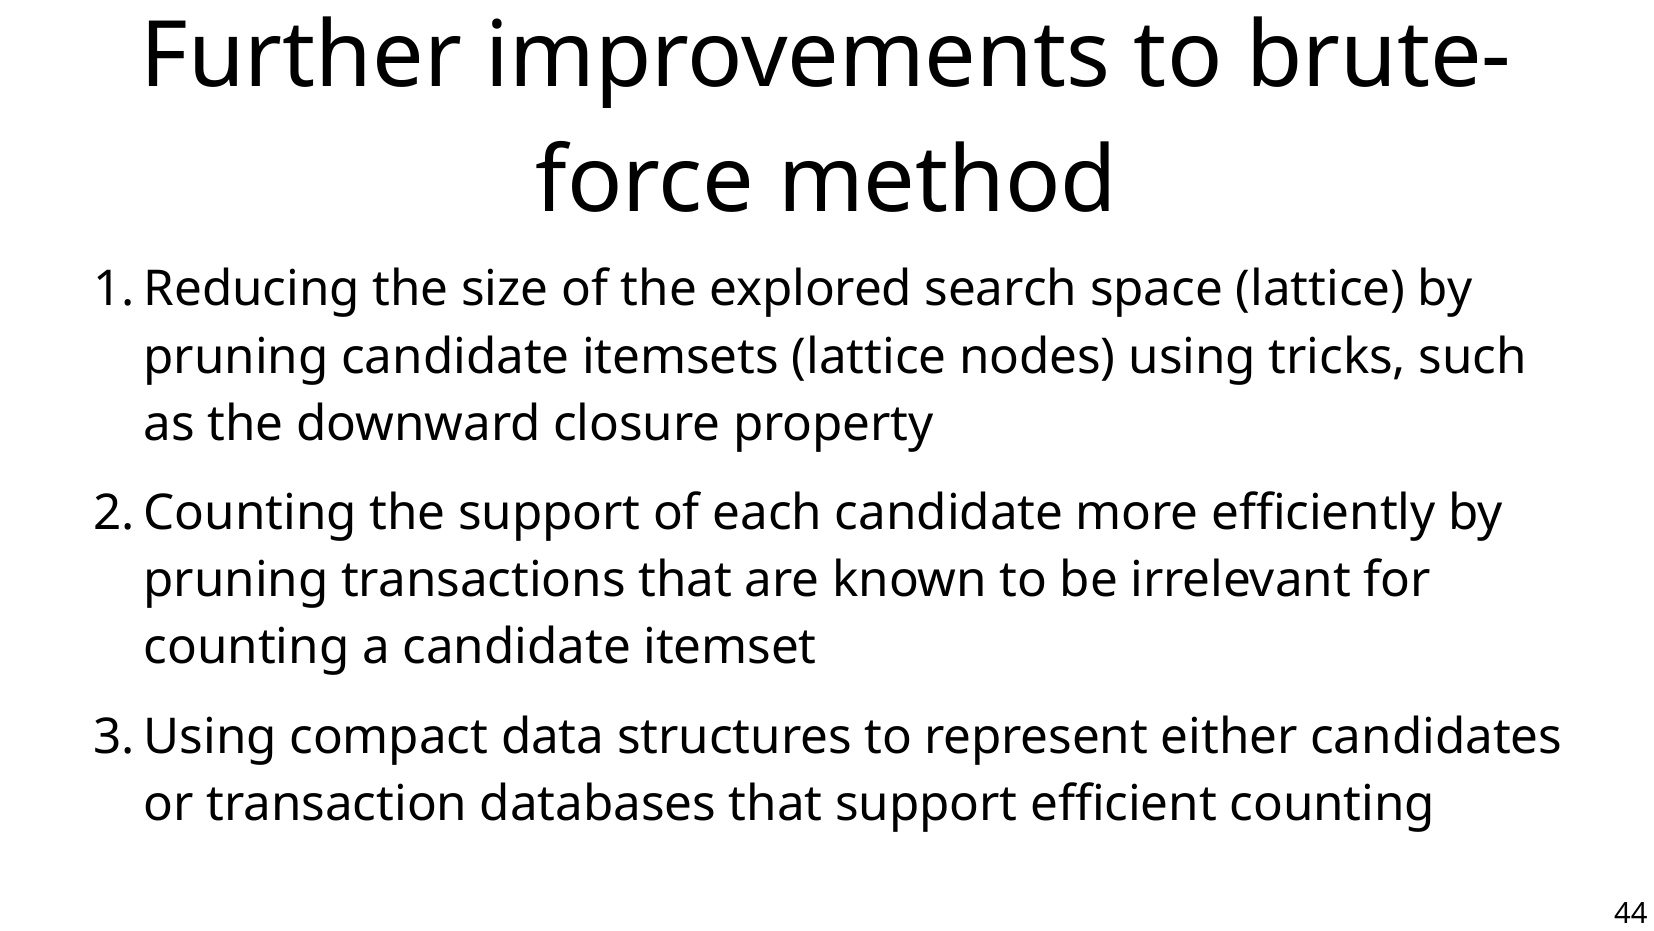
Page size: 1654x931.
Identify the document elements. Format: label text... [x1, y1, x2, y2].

title Further improvements to brute-force method [82, 1, 1571, 226]
list Reducing the size of the explored search space (lattice) by pruning candidate itemsets (lattice nodes) using tricks, such as the downward closure property Counting the support of each candidate more efficiently by pruning transactions that are known to be irrelevant for counting a candidate itemset Using compact data structures to represent either candidates or transaction databases that support efficient counting [82, 253, 1571, 884]
